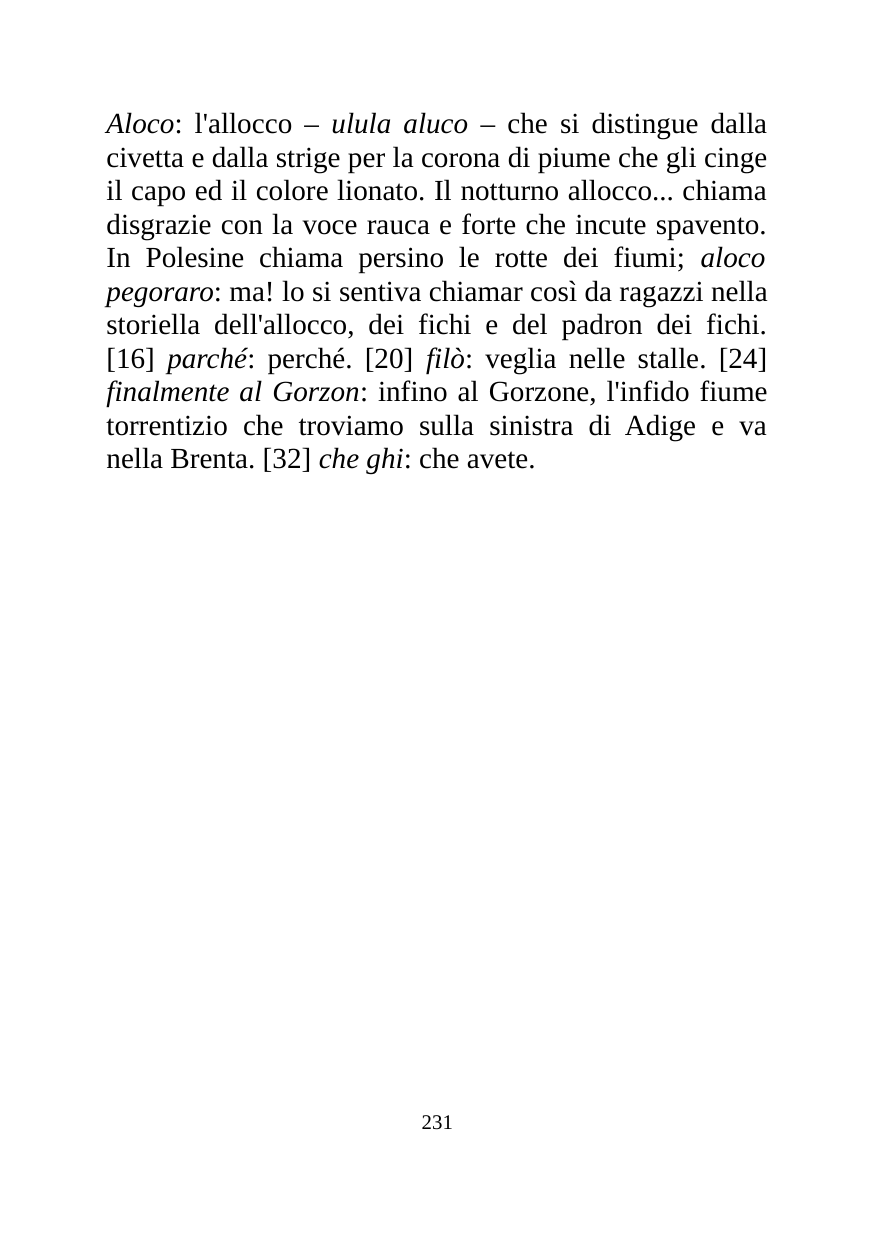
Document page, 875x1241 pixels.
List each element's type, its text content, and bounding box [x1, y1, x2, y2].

text Aloco: l'allocco – ulula aluco – che si distingue dalla civetta e dalla strige per la corona di piume che gli cinge il capo ed il colore lionato. Il notturno allocco... chiama disgrazie con la voce rauca e forte che incute spavento. In Polesine chiama persino le rotte dei fiumi; aloco pegoraro: ma! lo si sentiva chiamar così da ragazzi nella storiella dell'allocco, dei fichi e del padron dei fichi. [16] parché: perché. [20] filò: veglia nelle stalle. [24] finalmente al Gorzon: infino al Gorzone, l'infido fiume torrentizio che troviamo sulla sinistra di Adige e va nella Brenta. [32] che ghi: che avete. [106, 106, 768, 475]
